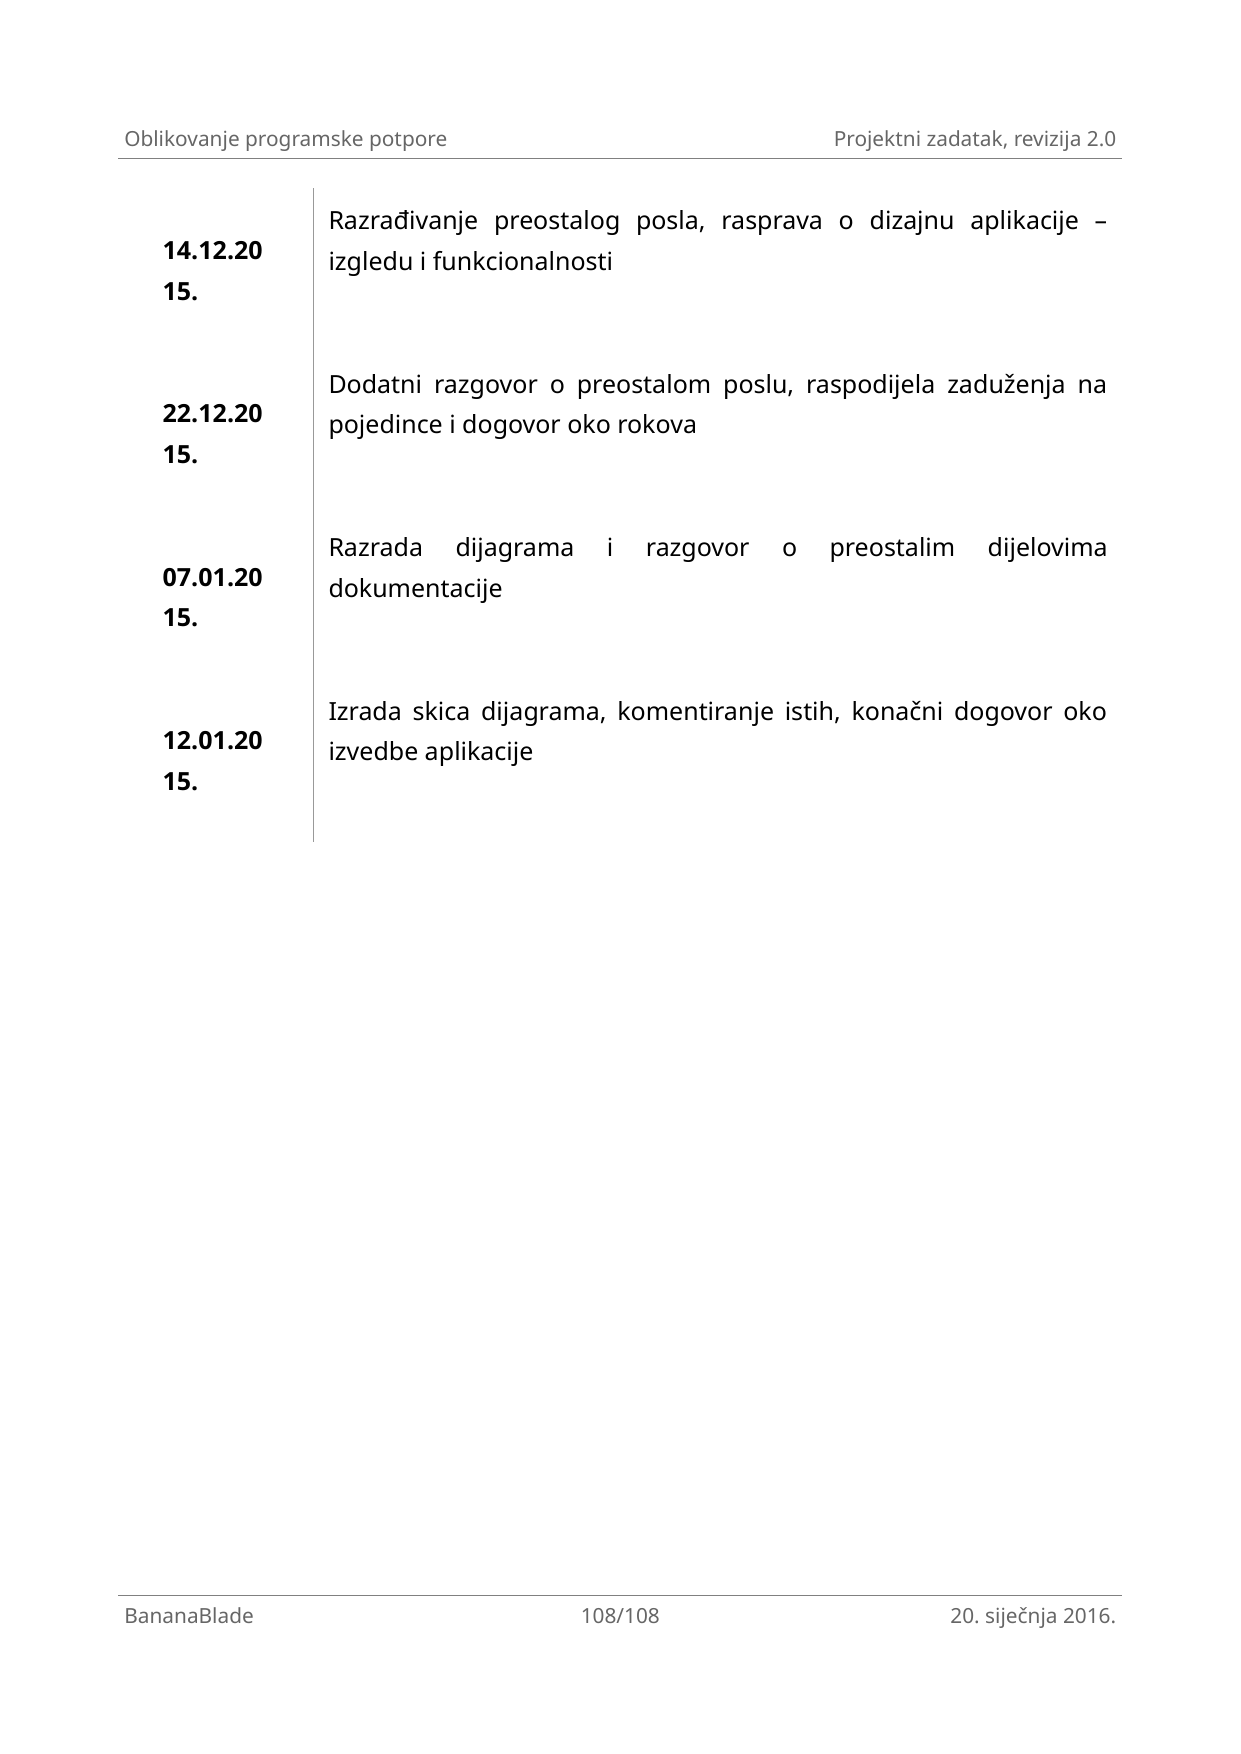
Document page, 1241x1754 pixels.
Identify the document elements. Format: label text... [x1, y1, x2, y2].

table_cell Dodatni razgovor o preostalom poslu, raspodijela zaduženja na pojedince i dogovor oko rokova [314, 351, 1123, 515]
table_cell Razrađivanje preostalog posla, rasprava o dizajnu aplikacije – izgledu i funkcionalnosti [314, 188, 1123, 351]
table_cell 07.01.2015. [118, 515, 313, 678]
table_cell Izrada skica dijagrama, komentiranje istih, konačni dogovor oko izvedbe aplikacije [314, 678, 1123, 842]
table_cell 12.01.2015. [118, 678, 313, 842]
table_cell 14.12.2015. [118, 188, 313, 351]
table_cell 22.12.2015. [118, 351, 313, 515]
table_cell Razrada dijagrama i razgovor o preostalim dijelovima dokumentacije [314, 515, 1123, 678]
